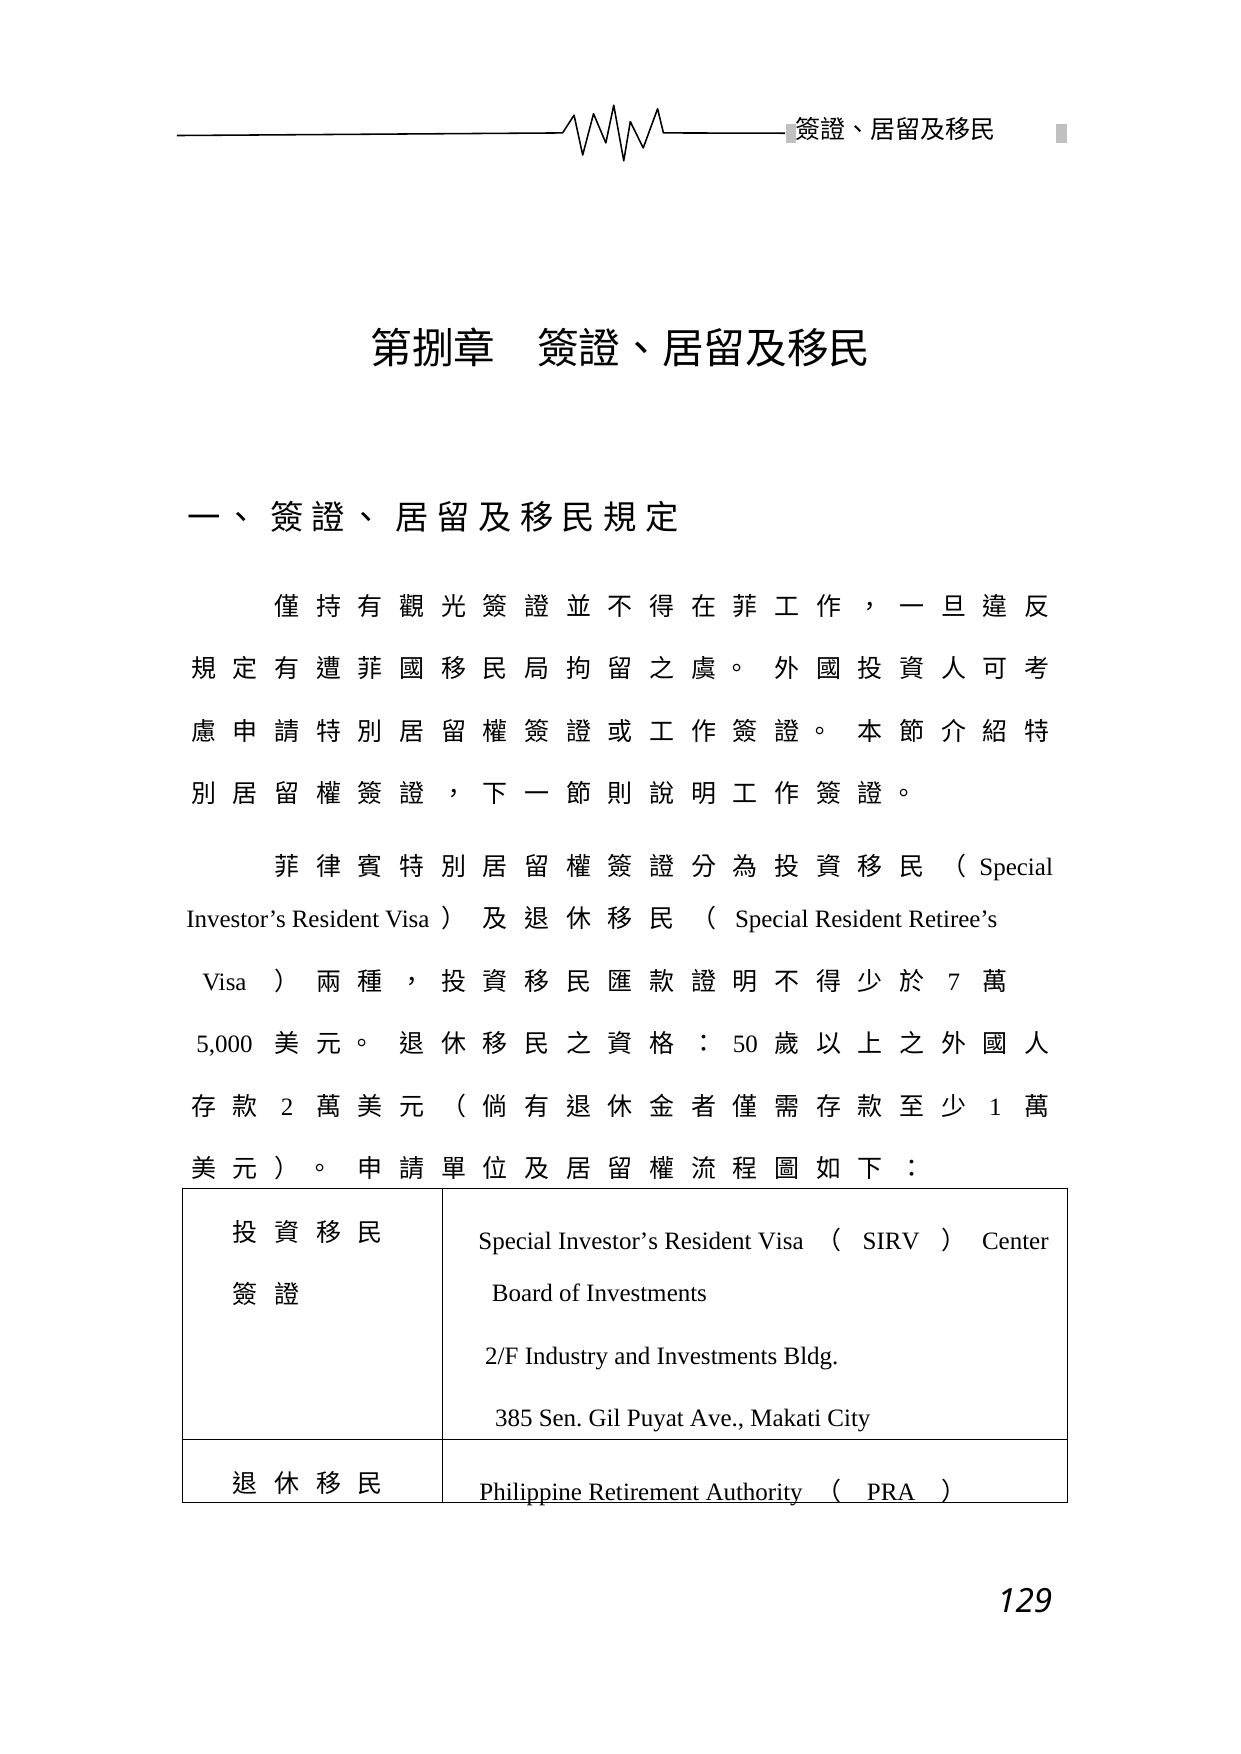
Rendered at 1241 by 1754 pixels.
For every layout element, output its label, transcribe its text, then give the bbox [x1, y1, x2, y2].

text 第捌章 簽證、居留及移民 [183, 304, 1058, 366]
table_header 投資移民簽證 [183, 1189, 442, 1439]
table_cell Philippine Retirement Authority（PRA） [443, 1440, 1067, 1502]
text 菲律賓特別居留權簽證分為投資移民（Special Investor’s Resident Visa）及退休移民（Special Resident Retiree’s Visa）兩種，投資移民匯款證明不得少於7萬5,000美元。退休移民之資格：50歲以上之外國人存款2萬美元（倘有退休金者僅需存款至少1萬美元）。申請單位及居留權流程圖如下： [183, 813, 1058, 1188]
table_cell 退休移民 [183, 1440, 442, 1502]
text 僅持有觀光簽證並不得在菲工作，一旦違反規定有遭菲國移民局拘留之虞。外國投資人可考慮申請特別居留權簽證或工作簽證。本節介紹特別居留權簽證，下一節則說明工作簽證。 [183, 563, 1058, 813]
text 一、簽證、居留及移民規定 [183, 473, 1058, 536]
table_header Special Investor’s Resident Visa（SIRV）Center Board of Investments 2/F Industry and Investments Bldg. 385 Sen. Gil Puyat Ave., Makati City [443, 1189, 1067, 1439]
